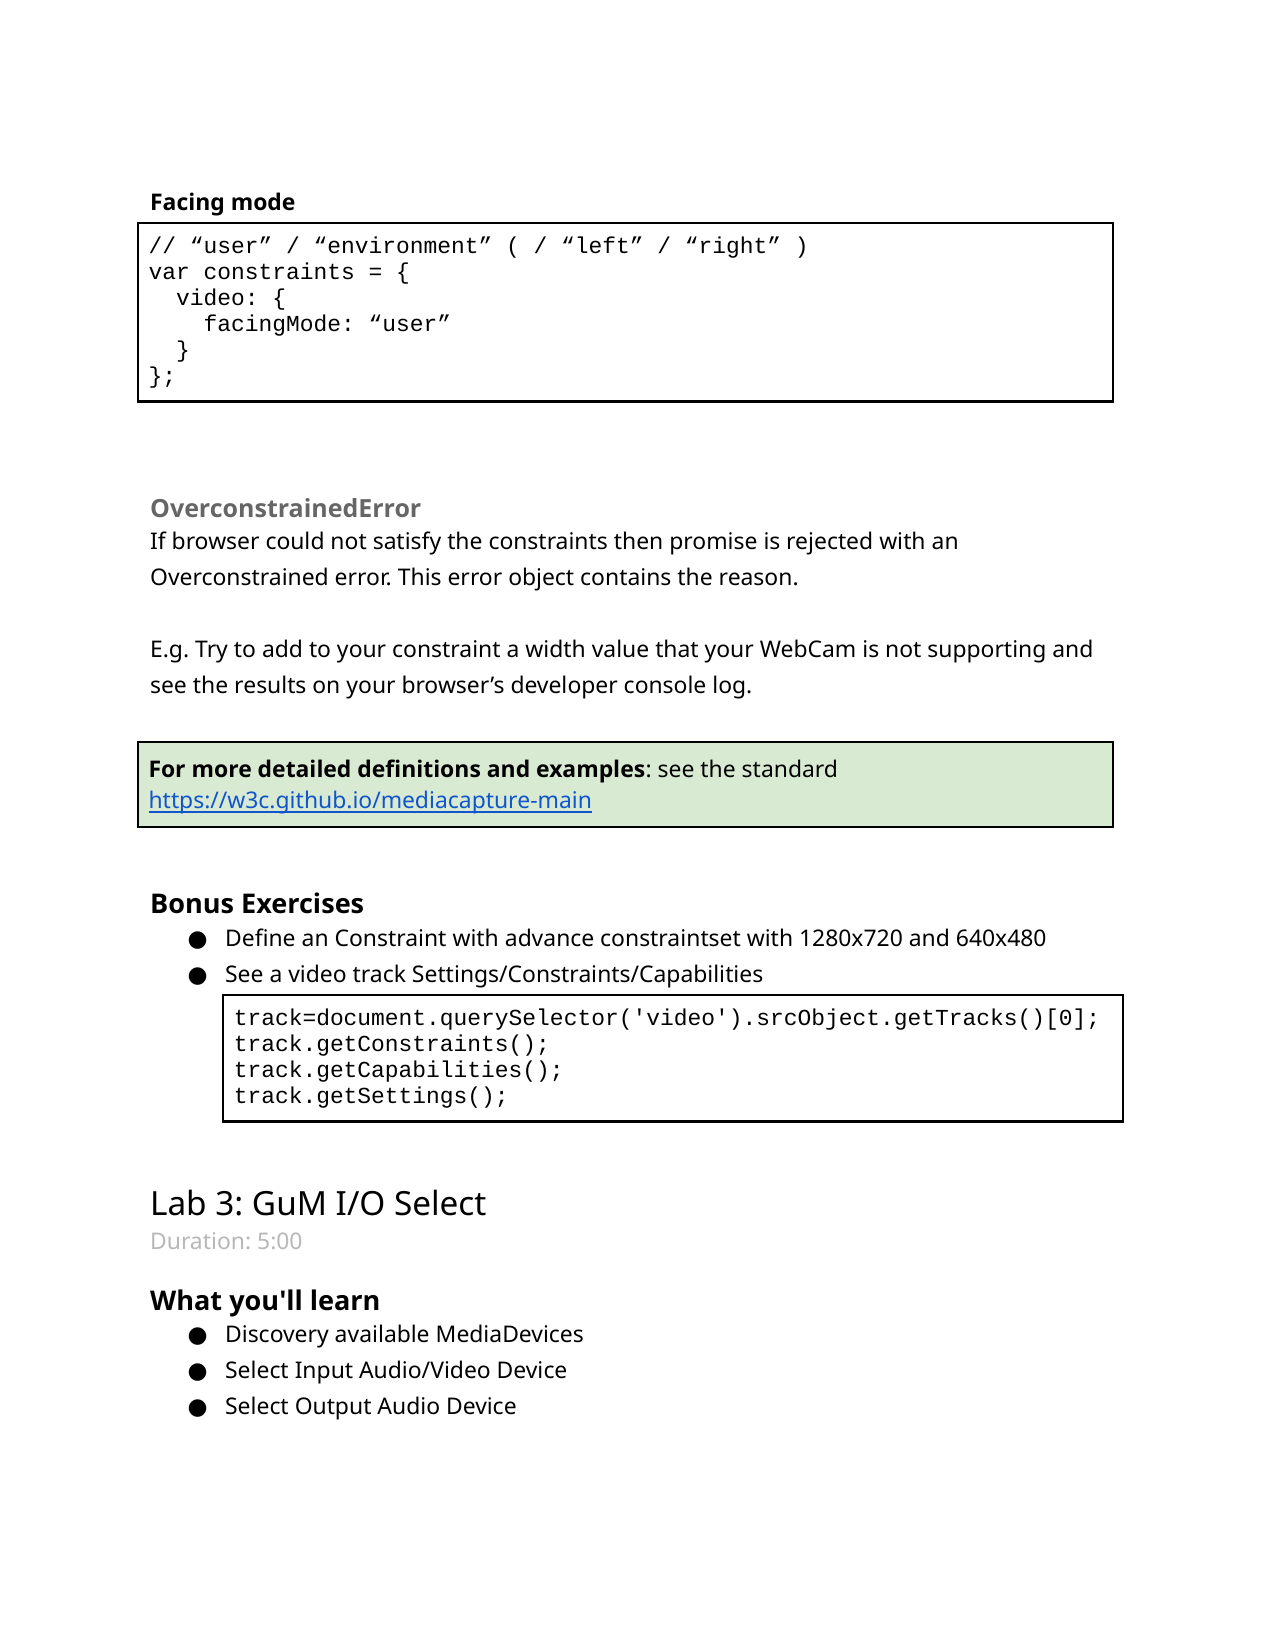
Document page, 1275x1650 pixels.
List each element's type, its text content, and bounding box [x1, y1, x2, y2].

text E.g. Try to add to your constraint a width value that your WebCam is not supporting and see the results on your browser’s developer console log. [150, 633, 1125, 700]
subtitle Bonus Exercises [150, 885, 1125, 922]
list Discovery available MediaDevices [187, 1318, 1125, 1349]
table_header track=document.querySelector('video').srcObject.getTracks()[0]; track.getConstraints(); track.getCapabilities(); track.getSettings(); [224, 996, 1122, 1120]
list Define an Constraint with advance constraintset with 1280x720 and 640x480 [187, 922, 1125, 953]
list See a video track Settings/Constraints/Capabilities [187, 958, 1125, 989]
table_header // “user” / “environment” ( / “left” / “right” ) var constraints = { video: { facingMode: “user” } }; [139, 224, 1112, 400]
subtitle What you'll learn [150, 1281, 1125, 1318]
list Select Output Audio Device [187, 1390, 1125, 1421]
table_header For more detailed definitions and examples: see the standard https://w3c.github.io/mediacapture-main [139, 743, 1112, 826]
subtitle OverconstrainedError [150, 491, 1125, 525]
text Facing mode [150, 186, 1125, 217]
text Duration: 5:00 [150, 1225, 1125, 1256]
text If browser could not satisfy the constraints then promise is rejected with an Overconstrained error. This error object contains the reason. [150, 525, 1125, 592]
list Select Input Audio/Video Device [187, 1354, 1125, 1386]
subtitle Lab 3: GuM I/O Select [150, 1179, 1125, 1225]
